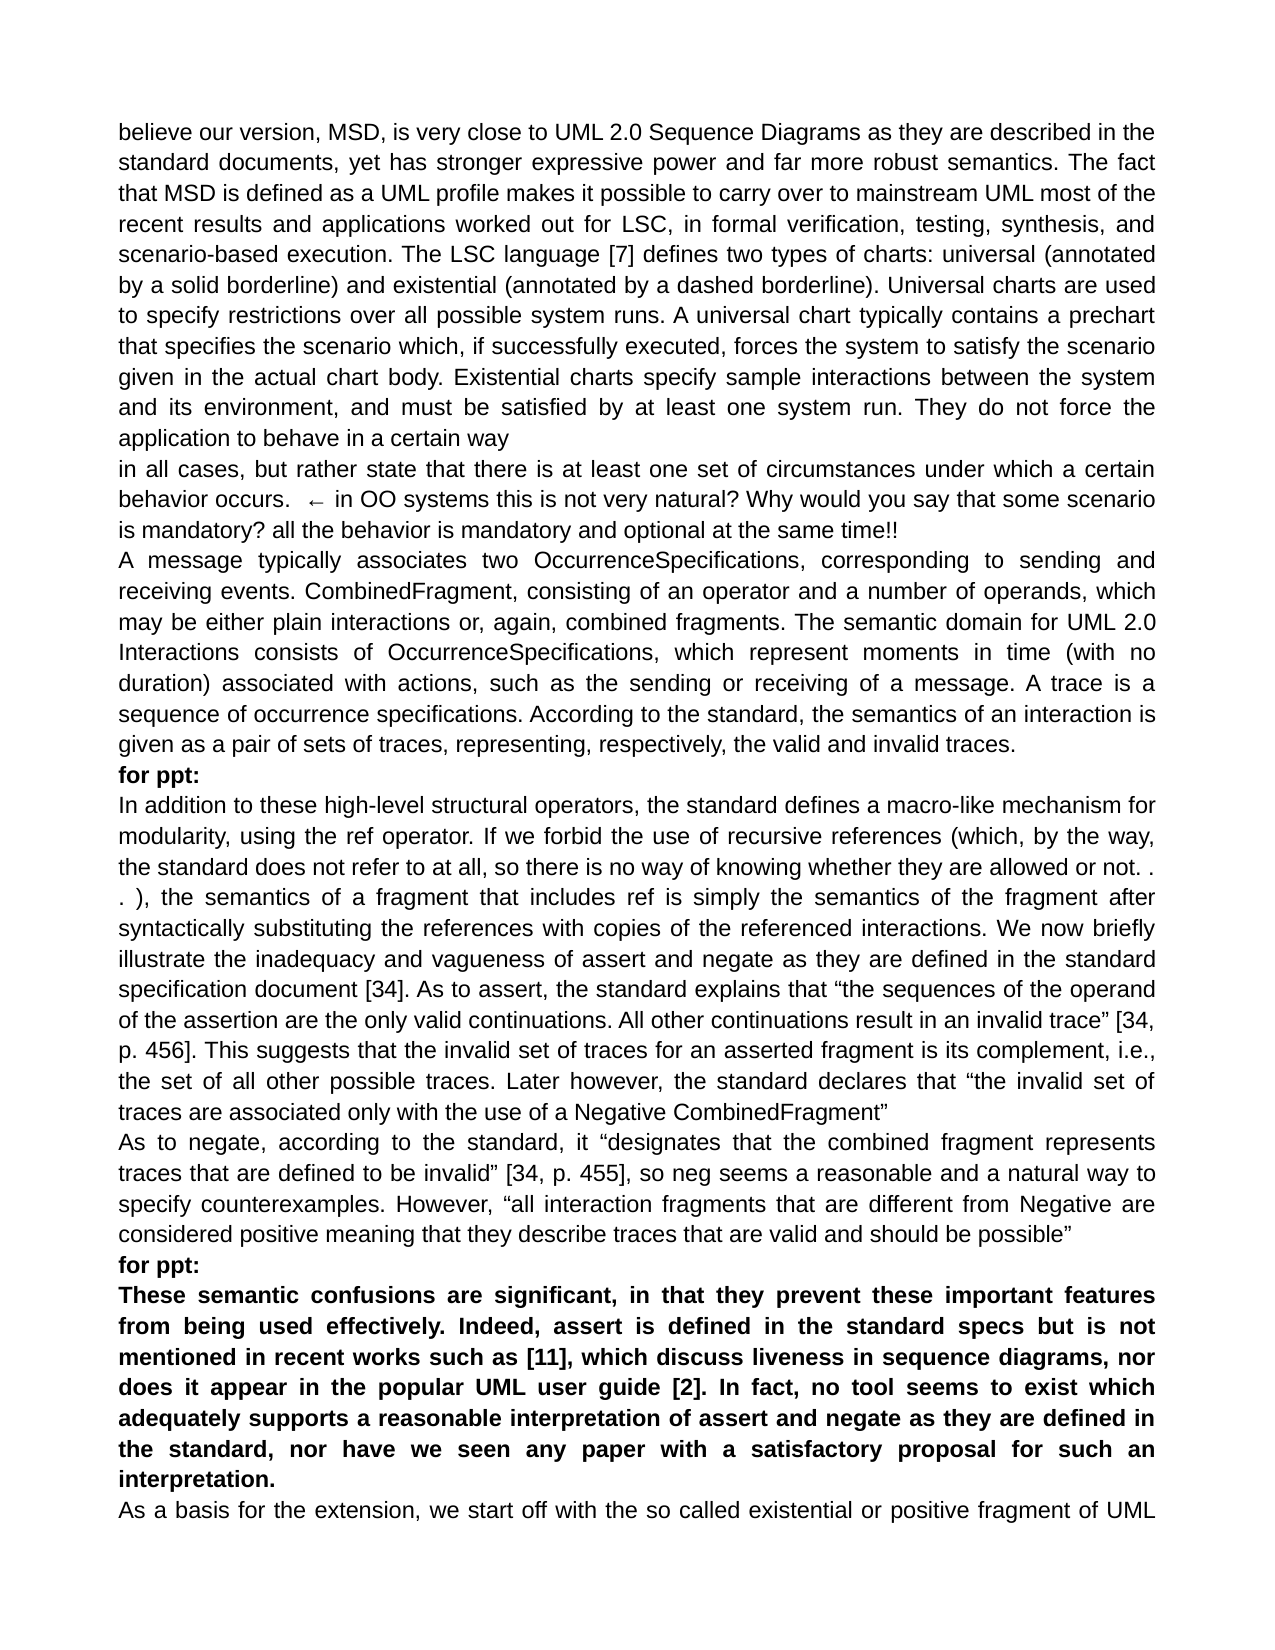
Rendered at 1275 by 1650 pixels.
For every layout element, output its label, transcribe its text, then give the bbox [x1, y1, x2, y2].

text In addition to these high-level structural operators, the standard defines a macro-like mechanism for modularity, using the ref operator. If we forbid the use of recursive references (which, by the way, the standard does not refer to at all, so there is no way of knowing whether they are allowed or not. . . ), the semantics of a fragment that includes ref is simply the semantics of the fragment after syntactically substituting the references with copies of the referenced interactions. We now briefly illustrate the inadequacy and vagueness of assert and negate as they are defined in the standard specification document [34]. As to assert, the standard explains that “the sequences of the operand of the assertion are the only valid continuations. All other continuations result in an invalid trace” [34, p. 456]. This suggests that the invalid set of traces for an asserted fragment is its complement, i.e., the set of all other possible traces. Later however, the standard declares that “the invalid set of traces are associated only with the use of a Negative CombinedFragment” [118, 792, 1157, 1125]
text A message typically associates two OccurrenceSpecifications, corresponding to sending and receiving events. CombinedFragment, consisting of an operator and a number of operands, which may be either plain interactions or, again, combined fragments. The semantic domain for UML 2.0 Interactions consists of OccurrenceSpecifications, which represent moments in time (with no duration) associated with actions, such as the sending or receiving of a message. A trace is a sequence of occurrence specifications. According to the standard, the semantics of an interaction is given as a pair of sets of traces, representing, respectively, the valid and invalid traces. [118, 547, 1157, 757]
text These semantic confusions are significant, in that they prevent these important features from being used effectively. Indeed, assert is defined in the standard specs but is not mentioned in recent works such as [11], which discuss liveness in sequence diagrams, nor does it appear in the popular UML user guide [2]. In fact, no tool seems to exist which adequately supports a reasonable interpretation of assert and negate as they are defined in the standard, nor have we seen any paper with a satisfactory proposal for such an interpretation. [118, 1282, 1157, 1492]
text in all cases, but rather state that there is at least one set of circumstances under which a certain behavior occurs. ← in OO systems this is not very natural? Why would you say that some scenario is mandatory? all the behavior is mandatory and optional at the same time!! [118, 455, 1157, 543]
text believe our version, MSD, is very close to UML 2.0 Sequence Diagrams as they are described in the standard documents, yet has stronger expressive power and far more robust semantics. The fact that MSD is defined as a UML profile makes it possible to carry over to mainstream UML most of the recent results and applications worked out for LSC, in formal verification, testing, synthesis, and scenario-based execution. The LSC language [7] defines two types of charts: universal (annotated by a solid borderline) and existential (annotated by a dashed borderline). Universal charts are used to specify restrictions over all possible system runs. A universal chart typically contains a prechart that specifies the scenario which, if successfully executed, forces the system to satisfy the scenario given in the actual chart body. Existential charts specify sample interactions between the system and its environment, and must be satisfied by at least one system run. They do not force the application to behave in a certain way [118, 118, 1157, 451]
text for ppt: [118, 761, 1157, 788]
text for ppt: [118, 1251, 1157, 1278]
text As to negate, according to the standard, it “designates that the combined fragment represents traces that are defined to be invalid” [34, p. 455], so neg seems a reasonable and a natural way to specify counterexamples. However, “all interaction fragments that are different from Negative are considered positive meaning that they describe traces that are valid and should be possible” [118, 1129, 1157, 1247]
text As a basis for the extension, we start off with the so called existential or positive fragment of UML [118, 1496, 1157, 1523]
